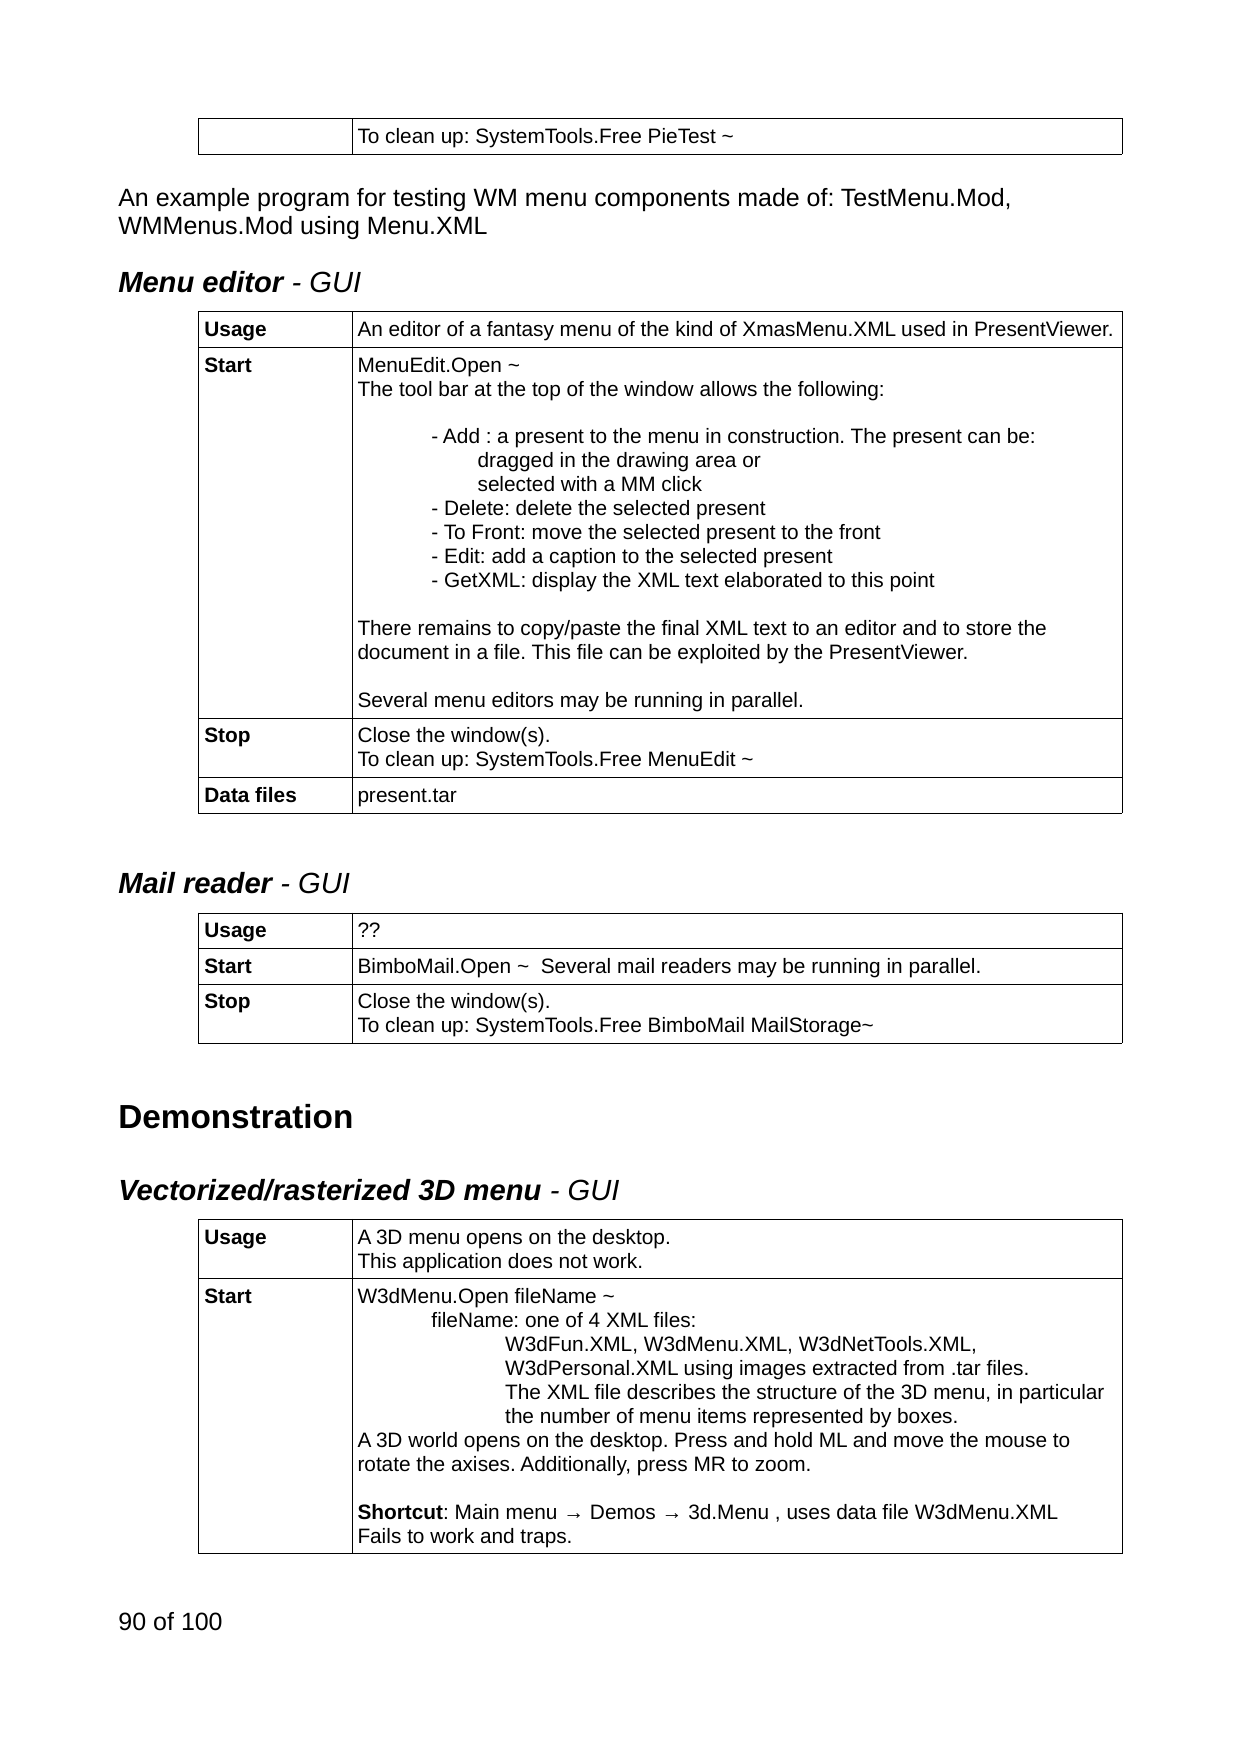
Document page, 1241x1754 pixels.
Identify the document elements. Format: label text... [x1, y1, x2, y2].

table_cell To clean up: SystemTools.Free PieTest ~ [353, 119, 1122, 154]
table_cell Start [199, 1279, 352, 1553]
table_cell present.tar [353, 778, 1122, 812]
subtitle Vectorized/rasterized 3D menu - GUI [118, 1173, 1122, 1206]
table_cell [199, 119, 352, 154]
subtitle Menu editor - GUI [118, 265, 1122, 298]
table_cell BimboMail.Open ~ Several mail readers may be running in parallel. [353, 949, 1122, 983]
text An example program for testing WM menu components made of: TestMenu.Mod, WMMenus.Mod using Menu.XML [118, 182, 1122, 240]
table_header A 3D menu opens on the desktop. This application does not work. [353, 1220, 1122, 1278]
table_cell Close the window(s). To clean up: SystemTools.Free MenuEdit ~ [353, 719, 1122, 777]
table_cell Close the window(s). To clean up: SystemTools.Free BimboMail MailStorage~ [353, 985, 1122, 1043]
table_cell Data files [199, 778, 352, 812]
table_cell Stop [199, 719, 352, 777]
table_cell Start [199, 949, 352, 983]
table_header ?? [353, 914, 1122, 948]
table_header An editor of a fantasy menu of the kind of XmasMenu.XML used in PresentViewer. [353, 312, 1122, 347]
table_cell Start [199, 348, 352, 717]
table_header Usage [199, 1220, 352, 1278]
table_header Usage [199, 914, 352, 948]
table_cell W3dMenu.Open fileName ~ fileName: one of 4 XML files: W3dFun.XML, W3dMenu.XML, W3dNetTools.XML, W3dPersonal.XML using images extracted from .tar files. The XML file describes the structure of the 3D menu, in particular the number of menu items represented by boxes. A 3D world opens on the desktop. Press and hold ML and move the mouse to rotate the axises. Additionally, press MR to zoom. Shortcut: Main menu → Demos → 3d.Menu , uses data file W3dMenu.XML Fails to work and traps. [353, 1279, 1122, 1553]
table_header Usage [199, 312, 352, 347]
table_cell MenuEdit.Open ~ The tool bar at the top of the window allows the following: - Add : a present to the menu in construction. The present can be: dragged in the drawing area or selected with a MM click - Delete: delete the selected present - To Front: move the selected present to the front - Edit: add a caption to the selected present - GetXML: display the XML text elaborated to this point There remains to copy/paste the final XML text to an editor and to store the document in a file. This file can be exploited by the PresentViewer. Several menu editors may be running in parallel. [353, 348, 1122, 717]
table_cell Stop [199, 985, 352, 1043]
subtitle Demonstration [118, 1097, 1122, 1135]
subtitle Mail reader - GUI [118, 866, 1122, 900]
